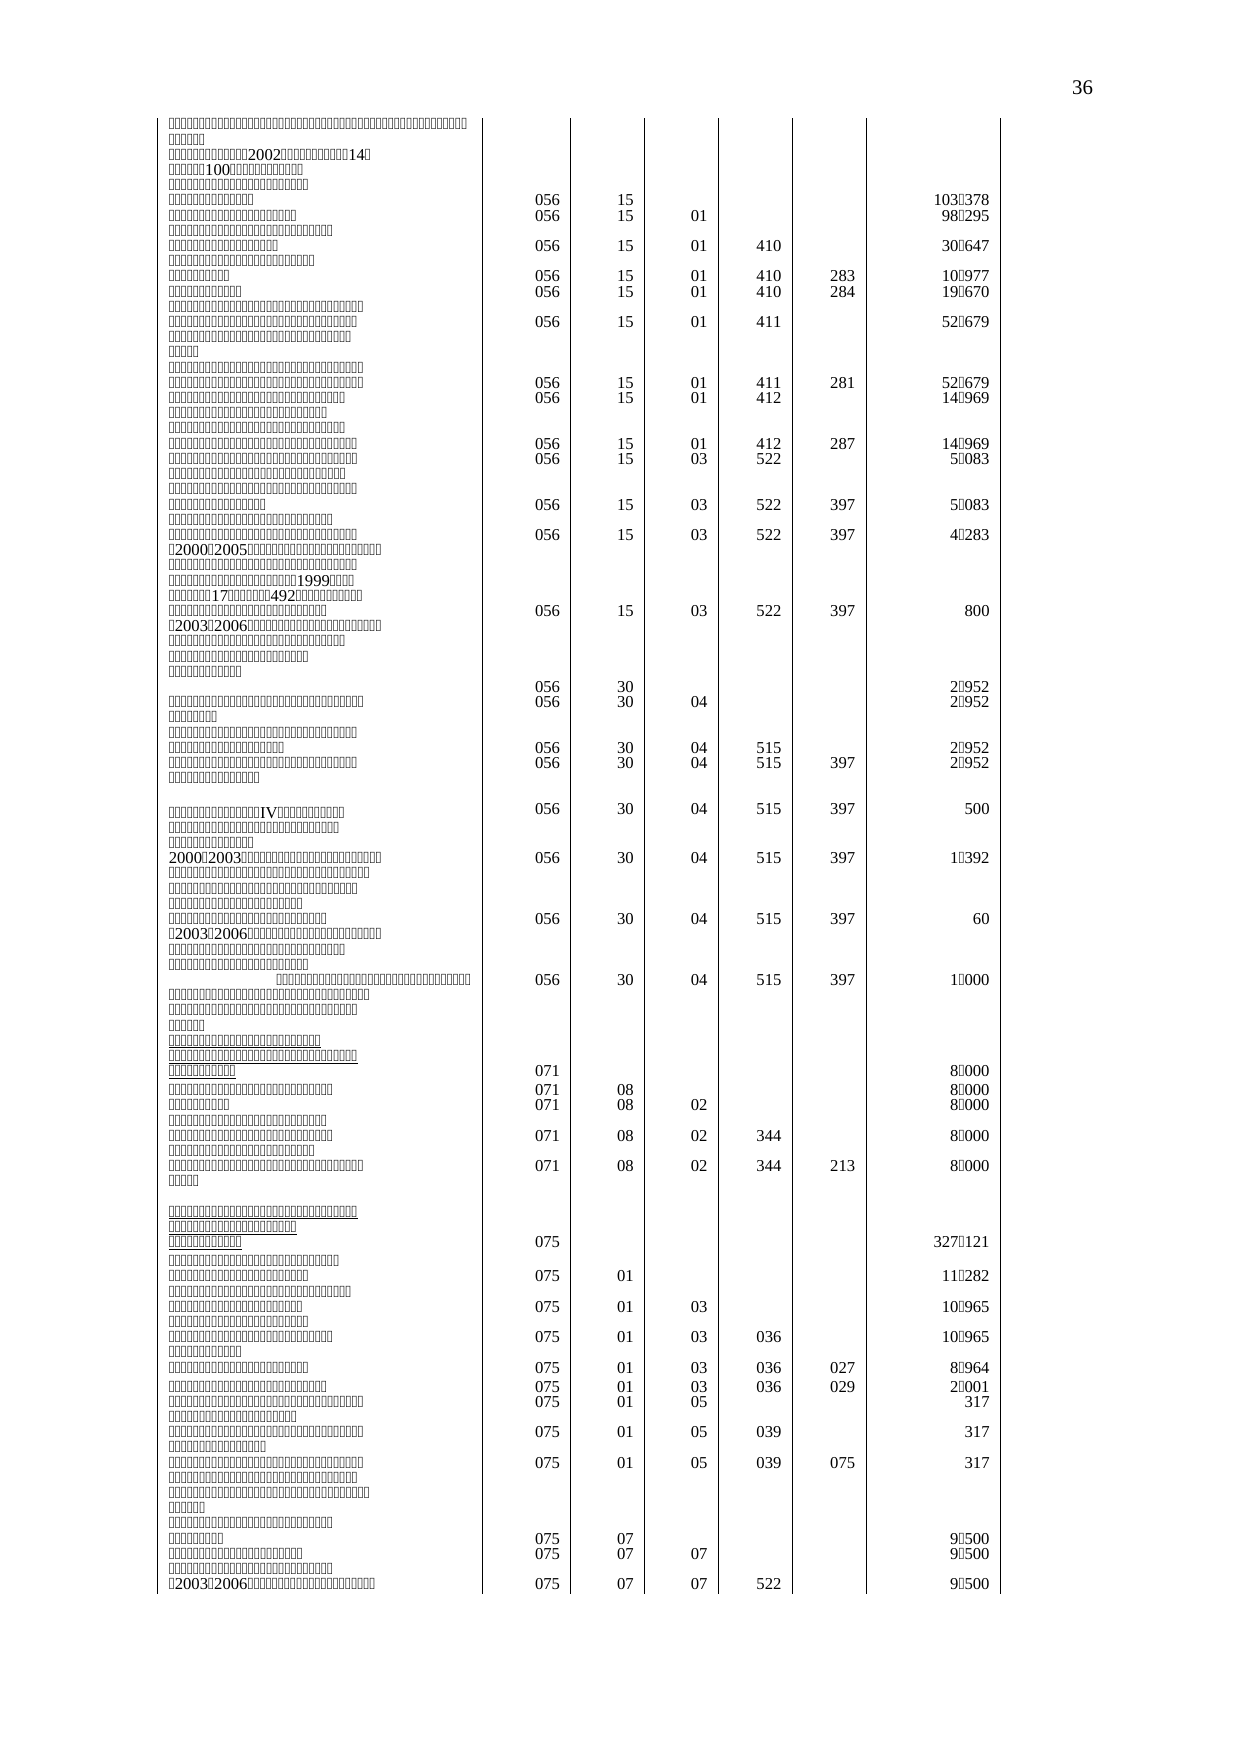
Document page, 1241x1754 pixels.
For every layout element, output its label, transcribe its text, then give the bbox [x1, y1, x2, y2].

table_cell   [158, 757, 482, 802]
table_cell  [483, 422, 570, 453]
table_cell  [483, 1316, 570, 1362]
table_cell  [571, 1084, 644, 1099]
table_cell  [571, 453, 644, 483]
table_cell  [571, 1099, 644, 1114]
table_cell  [719, 225, 792, 255]
table_cell [793, 696, 866, 726]
table_cell [645, 1206, 718, 1255]
table_cell  [867, 1563, 1000, 1593]
table_cell  [793, 852, 866, 913]
table_cell  [483, 1115, 570, 1145]
table_cell  [483, 392, 570, 422]
table_cell  [867, 726, 1000, 757]
table_cell  [867, 255, 1000, 285]
table_cell  [645, 225, 718, 255]
table_cell  [867, 1548, 1000, 1563]
table_cell   [158, 1396, 482, 1426]
table_cell  [571, 974, 644, 1035]
table_cell [793, 1099, 866, 1114]
table_cell  [867, 361, 1000, 392]
table_cell  [867, 605, 1000, 666]
table_cell  [483, 1145, 570, 1206]
table_cell  [867, 974, 1000, 1035]
table_cell  [867, 1362, 1000, 1381]
table_cell [793, 1548, 866, 1563]
table_cell [793, 1035, 866, 1084]
table_cell   [158, 179, 482, 209]
table_cell  [867, 1115, 1000, 1145]
table_cell  [867, 757, 1000, 802]
table_cell  [719, 392, 792, 422]
table_cell  [571, 1145, 644, 1206]
table_cell  [483, 1548, 570, 1563]
table_cell  [645, 1396, 718, 1426]
table_cell [793, 1115, 866, 1145]
table_cell  [645, 285, 718, 301]
table_cell  [719, 285, 792, 301]
table_cell     [158, 913, 482, 974]
table_cell  [483, 285, 570, 301]
table_cell  [158, 209, 482, 224]
table_cell  [571, 726, 644, 757]
table_cell  [719, 483, 792, 513]
table_cell  [483, 209, 570, 224]
table_cell  [867, 1518, 1000, 1548]
table_cell [571, 1206, 644, 1255]
table_cell  [867, 1099, 1000, 1114]
table_cell  [867, 852, 1000, 913]
table_cell [793, 301, 866, 361]
table_cell  [483, 1206, 570, 1255]
table_cell  [483, 666, 570, 696]
table_cell [719, 1099, 792, 1114]
table_cell [719, 1286, 792, 1316]
table_cell [793, 118, 866, 179]
table_cell  [719, 1316, 792, 1362]
table_cell  [719, 803, 792, 852]
table_cell  [719, 1457, 792, 1517]
table_cell  [719, 453, 792, 483]
table_cell  [483, 852, 570, 913]
table_cell  [158, 666, 482, 696]
table_cell    [158, 1316, 482, 1362]
table_cell  [483, 974, 570, 1035]
table_cell  [571, 361, 644, 392]
table_cell    [158, 118, 482, 179]
table_cell     [158, 605, 482, 666]
table_cell  [645, 1316, 718, 1362]
table_cell [645, 118, 718, 179]
table_cell  [645, 453, 718, 483]
table_cell  [645, 483, 718, 513]
table_cell     [158, 1457, 482, 1517]
table_cell   [158, 483, 482, 513]
table_cell  [645, 605, 718, 666]
table_cell     [158, 974, 482, 1035]
table_cell [793, 1255, 866, 1286]
table_cell [719, 1035, 792, 1084]
table_cell  [867, 1381, 1000, 1396]
table_cell  [645, 1381, 718, 1396]
table_cell  [645, 255, 718, 285]
table_cell  [867, 1316, 1000, 1362]
table_cell [719, 1518, 792, 1548]
table_cell  [571, 209, 644, 224]
table_cell  [571, 666, 644, 696]
table_cell  [571, 1115, 644, 1145]
table_cell  [645, 392, 718, 422]
table_cell [719, 1255, 792, 1286]
table_cell  [867, 1286, 1000, 1316]
table_cell   [158, 726, 482, 757]
table_cell [719, 1396, 792, 1426]
table_cell  [158, 1099, 482, 1114]
table_cell  [867, 392, 1000, 422]
table_cell   [158, 392, 482, 422]
table_cell  [571, 392, 644, 422]
table_cell  [719, 514, 792, 605]
table_cell  [867, 422, 1000, 453]
table_cell  [158, 1362, 482, 1381]
table_cell  [571, 757, 644, 802]
table_cell  [719, 1381, 792, 1396]
table_cell  [867, 1084, 1000, 1099]
table_cell  [867, 225, 1000, 255]
table_cell  [793, 1381, 866, 1396]
table_cell  [793, 803, 866, 852]
table_cell [793, 453, 866, 483]
table_cell  [645, 1426, 718, 1457]
table_cell  [719, 361, 792, 392]
table_cell  [645, 852, 718, 913]
table_cell  [571, 1518, 644, 1548]
table_cell  [571, 1362, 644, 1381]
table_cell  [719, 301, 792, 361]
table_cell [645, 1255, 718, 1286]
table_cell [719, 209, 792, 224]
table_cell  [483, 179, 570, 209]
table_cell  [867, 1457, 1000, 1517]
table_cell  [483, 1396, 570, 1426]
table_cell  [645, 803, 718, 852]
table_cell  [571, 179, 644, 209]
table_cell  [867, 1035, 1000, 1084]
table_cell  [571, 225, 644, 255]
table_cell [719, 666, 792, 696]
table_cell  [645, 1115, 718, 1145]
table_cell [793, 1563, 866, 1593]
table_cell  [645, 361, 718, 392]
table_cell  [571, 285, 644, 301]
table_cell  [719, 605, 792, 666]
table_cell  [719, 1426, 792, 1457]
table_cell   [158, 422, 482, 453]
table_cell  [645, 1548, 718, 1563]
table_cell [793, 726, 866, 757]
table_cell  [867, 1396, 1000, 1426]
table_cell  [645, 757, 718, 802]
table_cell  [645, 301, 718, 361]
table_cell   [158, 696, 482, 726]
table_cell  [645, 209, 718, 224]
table_cell   [158, 1426, 482, 1457]
table_cell  [793, 1457, 866, 1517]
table_cell [719, 1206, 792, 1255]
table_cell  [719, 757, 792, 802]
table_cell   [158, 1563, 482, 1593]
table_cell  [867, 1145, 1000, 1206]
table_cell [793, 179, 866, 209]
table_cell [645, 1518, 718, 1548]
table_cell  [483, 301, 570, 361]
table_cell  [719, 422, 792, 453]
table_cell    [158, 1145, 482, 1206]
table_cell [793, 1396, 866, 1426]
table_cell  [645, 514, 718, 605]
table_cell  [793, 285, 866, 301]
table_cell   [158, 453, 482, 483]
table_cell  [483, 483, 570, 513]
table_cell  [483, 803, 570, 852]
table_cell  [483, 726, 570, 757]
table_cell  [793, 483, 866, 513]
table_cell       [158, 514, 482, 605]
table_cell  [793, 913, 866, 974]
table_cell  [645, 1145, 718, 1206]
table_cell [645, 1084, 718, 1099]
table_cell  [571, 1396, 644, 1426]
table_cell   [158, 255, 482, 285]
table_cell [793, 1316, 866, 1362]
table_cell [793, 666, 866, 696]
table_cell  [719, 974, 792, 1035]
table_cell  [793, 422, 866, 453]
table_cell  [483, 1035, 570, 1084]
table_cell   [158, 1286, 482, 1316]
table_cell [793, 1518, 866, 1548]
table_cell  [867, 1426, 1000, 1457]
table_cell  [571, 1381, 644, 1396]
table_cell  [645, 1362, 718, 1381]
table_cell  [483, 225, 570, 255]
table_cell  [483, 757, 570, 802]
table_cell     [158, 301, 482, 361]
table_cell  [158, 1084, 482, 1099]
table_cell   [158, 1255, 482, 1286]
table_cell  [867, 696, 1000, 726]
table_cell  [867, 285, 1000, 301]
table_cell  [483, 255, 570, 285]
table_cell  [793, 605, 866, 666]
table_cell  [483, 1286, 570, 1316]
table_cell  [793, 514, 866, 605]
table_cell  [571, 1548, 644, 1563]
table_cell  [483, 913, 570, 974]
table_cell  [645, 1099, 718, 1114]
table_cell  [645, 1286, 718, 1316]
table_cell  [571, 422, 644, 453]
table_cell    [158, 1035, 482, 1084]
table_cell  [483, 453, 570, 483]
table_cell  [158, 1548, 482, 1563]
table_cell  [571, 1255, 644, 1286]
table_cell  [158, 285, 482, 301]
table_cell  [571, 1316, 644, 1362]
table_cell  [645, 696, 718, 726]
table_cell  [645, 422, 718, 453]
table_cell [645, 179, 718, 209]
table_cell  [571, 1563, 644, 1593]
table_cell  [483, 1099, 570, 1114]
table_cell [719, 179, 792, 209]
table_cell [719, 1548, 792, 1563]
table_cell  [571, 1457, 644, 1517]
table_cell  [483, 1381, 570, 1396]
table_cell [793, 225, 866, 255]
table_cell  [719, 852, 792, 913]
table_cell [645, 666, 718, 696]
table_cell  [483, 696, 570, 726]
table_cell  [645, 726, 718, 757]
table_cell  [867, 179, 1000, 209]
table_cell  [483, 605, 570, 666]
table_cell  [719, 913, 792, 974]
table_cell  [645, 1563, 718, 1593]
table_cell  [719, 1362, 792, 1381]
table_cell [793, 1426, 866, 1457]
table_cell  [793, 361, 866, 392]
table_cell [793, 1286, 866, 1316]
table_cell  [571, 1426, 644, 1457]
table_cell   [158, 1115, 482, 1145]
table_cell  [483, 1255, 570, 1286]
table_cell  [719, 726, 792, 757]
table_cell [571, 118, 644, 179]
table_cell  [483, 514, 570, 605]
table_cell [571, 1035, 644, 1084]
table_cell  [719, 1145, 792, 1206]
table_cell [793, 209, 866, 224]
table_cell  [867, 209, 1000, 224]
table_cell  [571, 301, 644, 361]
table_cell  [571, 605, 644, 666]
table_cell  [571, 514, 644, 605]
table_cell  [867, 453, 1000, 483]
table_cell  [793, 974, 866, 1035]
table_cell IV   [158, 803, 482, 852]
table_cell  [483, 1518, 570, 1548]
table_cell  [483, 1426, 570, 1457]
table_cell  [645, 913, 718, 974]
table_cell  [793, 255, 866, 285]
table_cell  [793, 1145, 866, 1206]
table_cell  [867, 1255, 1000, 1286]
table_cell [719, 118, 792, 179]
table_cell  [571, 913, 644, 974]
table_cell  [571, 483, 644, 513]
table_cell  [793, 1362, 866, 1381]
table_cell  [719, 1115, 792, 1145]
table_cell  [571, 255, 644, 285]
table_cell  [867, 514, 1000, 605]
table_cell [719, 1084, 792, 1099]
table_cell   [158, 1518, 482, 1548]
table_cell  [867, 666, 1000, 696]
table_cell  [483, 1563, 570, 1593]
table_cell  [867, 301, 1000, 361]
table_cell  [571, 852, 644, 913]
table_cell  [483, 1084, 570, 1099]
table_cell  [867, 803, 1000, 852]
table_cell     [158, 852, 482, 913]
table_cell  [483, 1457, 570, 1517]
table_cell  [571, 1286, 644, 1316]
table_cell  [645, 1457, 718, 1517]
table_cell  [571, 803, 644, 852]
table_cell  [158, 1381, 482, 1396]
table_cell  [483, 361, 570, 392]
table_cell  [571, 696, 644, 726]
table_cell   [158, 225, 482, 255]
table_cell  [483, 1362, 570, 1381]
table_cell [793, 392, 866, 422]
table_cell [483, 118, 570, 179]
table_cell [793, 1206, 866, 1255]
table_cell [867, 118, 1000, 179]
table_cell  [645, 974, 718, 1035]
table_cell  [867, 483, 1000, 513]
table_cell  [867, 1206, 1000, 1255]
table_cell  [793, 757, 866, 802]
table_cell  [719, 255, 792, 285]
table_cell [793, 1084, 866, 1099]
table_cell [645, 1035, 718, 1084]
table_cell    [158, 1206, 482, 1255]
table_cell   [158, 361, 482, 392]
table_cell  [719, 1563, 792, 1593]
table_cell [719, 696, 792, 726]
table_cell  [867, 913, 1000, 974]
